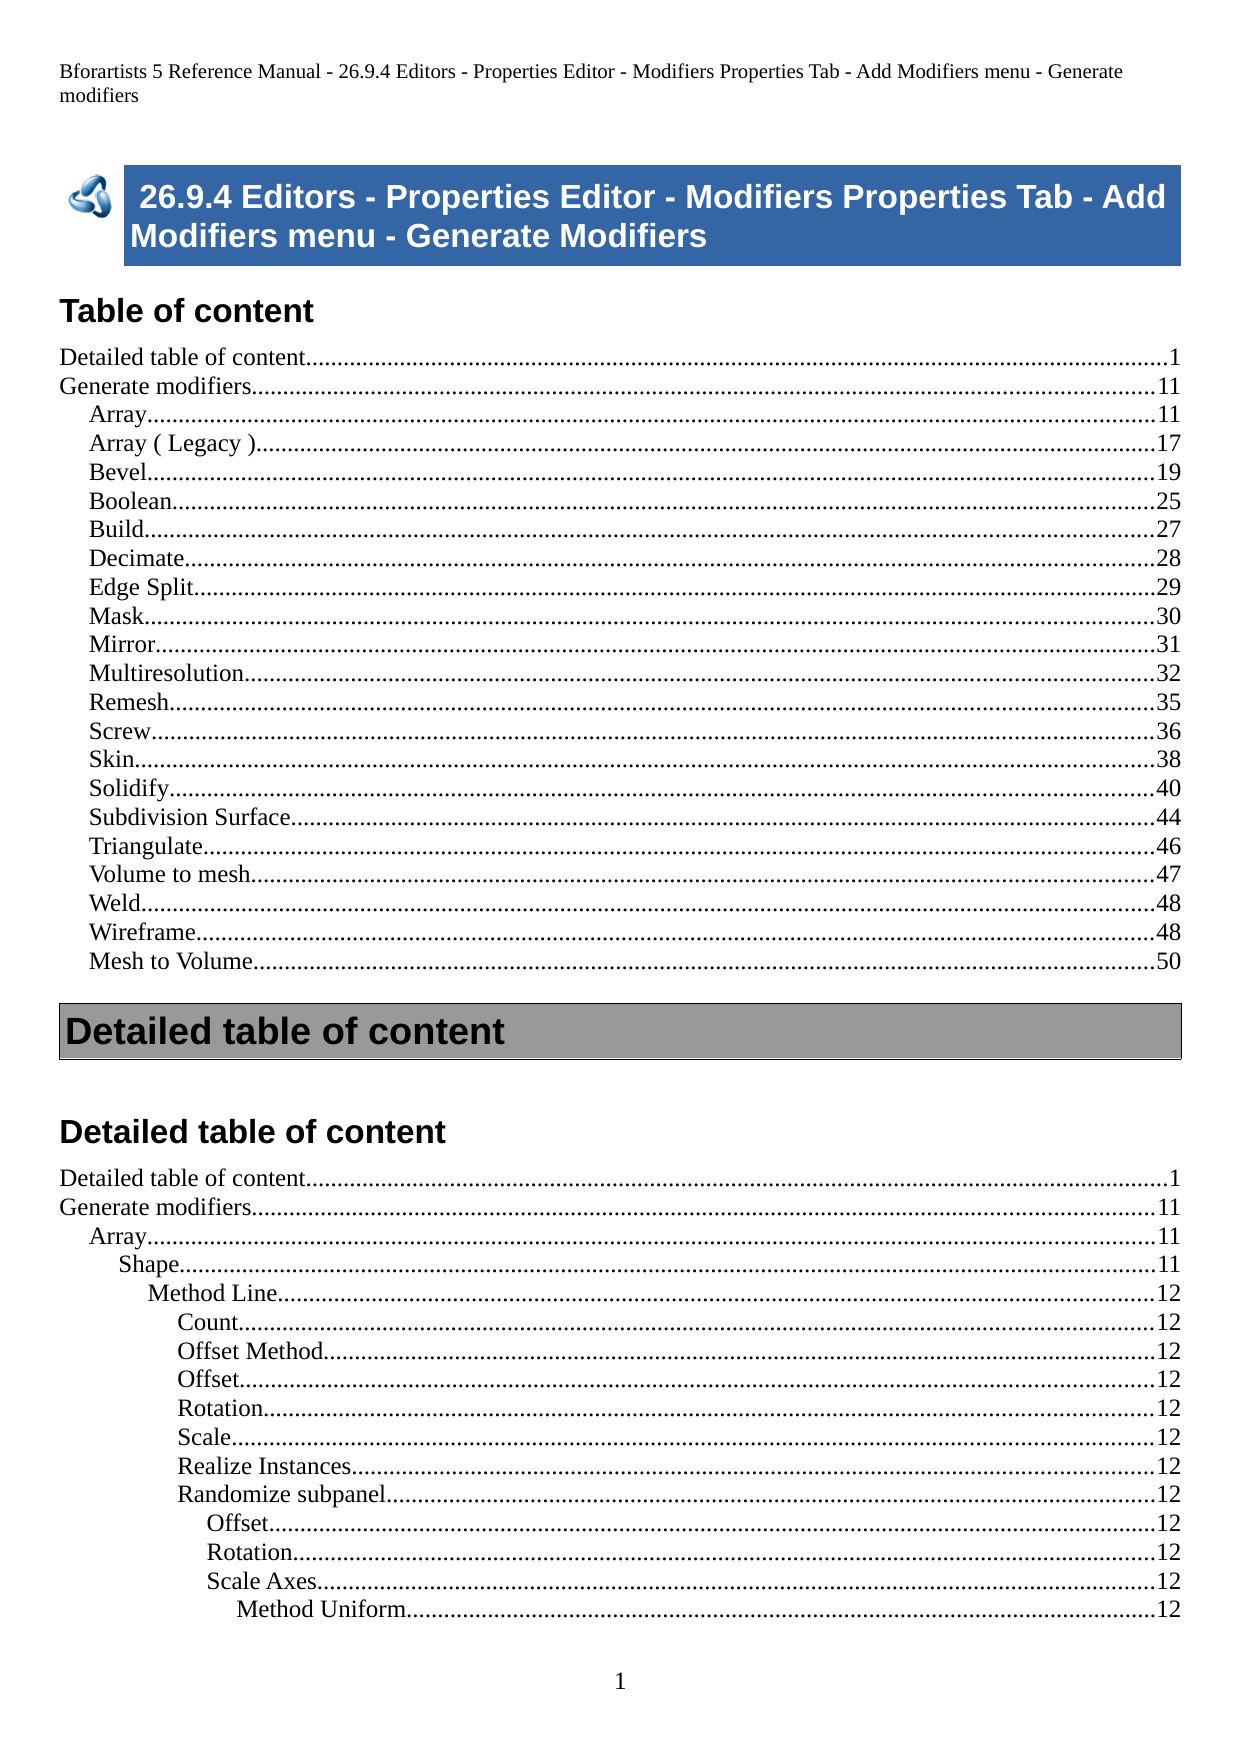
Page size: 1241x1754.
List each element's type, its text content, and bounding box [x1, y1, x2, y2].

text Triangulate 46 [88, 831, 1181, 859]
text Shape 11 [118, 1249, 1181, 1278]
text Screw 36 [88, 716, 1181, 744]
text Array ( Legacy ) 17 [88, 428, 1181, 457]
text Solidify 40 [88, 773, 1181, 802]
subtitle Detailed table of content [59, 1112, 1181, 1151]
text Detailed table of content 1 [59, 342, 1181, 371]
text Weld 48 [88, 888, 1181, 917]
text Skin 38 [88, 744, 1181, 773]
text Offset Method 12 [177, 1336, 1181, 1364]
text Scale 12 [177, 1422, 1181, 1451]
text Offset 12 [206, 1508, 1181, 1537]
table_header [59, 165, 124, 266]
text Randomize subpanel 12 [177, 1479, 1181, 1508]
subtitle Table of content [59, 291, 1181, 329]
text Mesh to Volume 50 [88, 946, 1181, 974]
text Rotation 12 [206, 1537, 1181, 1566]
text Generate modifiers 11 [59, 1192, 1181, 1221]
table_header Detailed table of content [60, 1004, 1181, 1058]
text Method Uniform 12 [236, 1594, 1181, 1623]
text Build 27 [88, 514, 1181, 543]
text Multiresolution 32 [88, 658, 1181, 687]
text Volume to mesh 47 [88, 859, 1181, 888]
text Detailed table of content 1 [59, 1163, 1181, 1192]
text Offset 12 [177, 1364, 1181, 1393]
text Remesh 35 [88, 687, 1181, 716]
text Scale Axes 12 [206, 1566, 1181, 1594]
text Bevel 19 [88, 457, 1181, 486]
text Wireframe 48 [88, 917, 1181, 946]
text Generate modifiers 11 [59, 371, 1181, 399]
text Edge Split 29 [88, 572, 1181, 601]
text Method Line 12 [147, 1278, 1181, 1307]
text Realize Instances 12 [177, 1451, 1181, 1479]
text Array 11 [88, 399, 1181, 428]
text Boolean 25 [88, 486, 1181, 514]
text Array 11 [88, 1221, 1181, 1249]
text Decimate 28 [88, 543, 1181, 572]
text Mask 30 [88, 601, 1181, 629]
text Mirror 31 [88, 629, 1181, 658]
picture [65, 171, 114, 221]
text Subdivision Surface 44 [88, 802, 1181, 831]
text Rotation 12 [177, 1393, 1181, 1422]
text Count 12 [177, 1307, 1181, 1336]
table_header 26.9.4 Editors - Properties Editor - Modifiers Properties Tab - Add Modifiers menu - Generate Modifiers [124, 165, 1181, 266]
